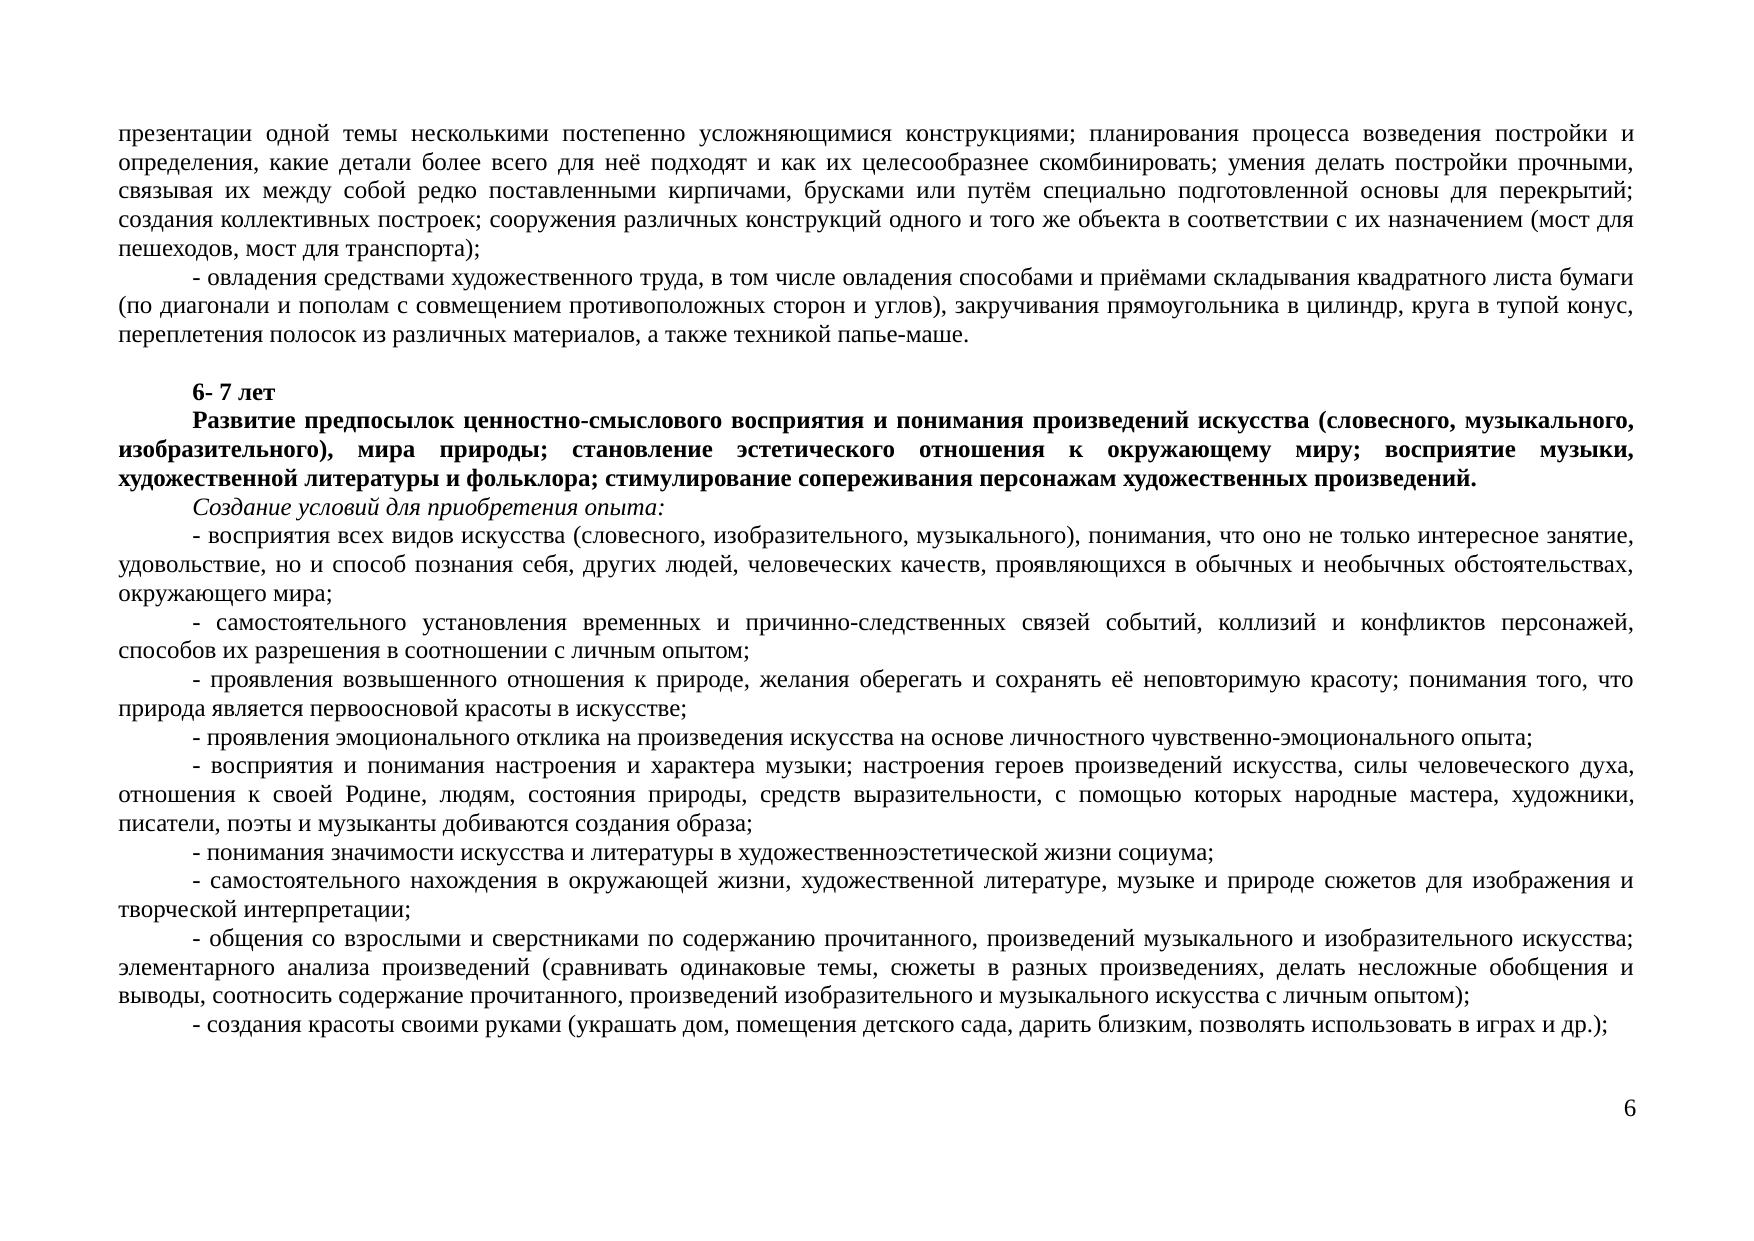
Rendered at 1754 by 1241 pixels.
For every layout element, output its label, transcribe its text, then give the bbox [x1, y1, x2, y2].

text - восприятия и понимания настроения и характера музыки; настроения героев произведений искусства, силы человеческого духа, отношения к своей Родине, людям, состояния природы, средств выразительности, с помощью которых народные мастера, художники, писатели, поэты и музыканты добиваются создания образа; [118, 751, 1636, 837]
text - овладения средствами художественного труда, в том числе овладения способами и приёмами складывания квадратного листа бумаги (по диагонали и пополам с совмещением противоположных сторон и углов), закручивания прямоугольника в цилиндр, круга в тупой конус, переплетения полосок из различных материалов, а также техникой папье-маше. [118, 262, 1636, 348]
text - общения со взрослыми и сверстниками по содержанию прочитанного, произведений музыкального и изобразительного искусства; элементарного анализа произведений (сравнивать одинаковые темы, сюжеты в разных произведениях, делать несложные обобщения и выводы, соотносить содержание прочитанного, произведений изобразительного и музыкального искусства с личным опытом); [118, 923, 1636, 1009]
text - создания красоты своими руками (украшать дом, помещения детского сада, дарить близким, позволять использовать в играх и др.); [118, 1009, 1636, 1038]
text Создание условий для приобретения опыта: [118, 492, 1636, 521]
text - понимания значимости искусства и литературы в художественноэстетической жизни социума; [118, 837, 1636, 866]
text презентации одной темы несколькими постепенно усложняющимися конструкциями; планирования процесса возведения постройки и определения, какие детали более всего для неё подходят и как их целесообразнее скомбинировать; умения делать постройки прочными, связывая их между собой редко поставленными кирпичами, брусками или путём специально подготовленной основы для перекрытий; создания коллективных построек; сооружения различных конструкций одного и того же объекта в соответствии с их назначением (мост для пешеходов, мост для транспорта); [118, 118, 1636, 262]
text 6- 7 лет [118, 377, 1636, 406]
text Развитие предпосылок ценностно-смыслового восприятия и понимания произведений искусства (словесного, музыкального, изобразительного), мира природы; становление эстетического отношения к окружающему миру; восприятие музыки, художественной литературы и фольклора; стимулирование сопереживания персонажам художественных произведений. [118, 406, 1636, 492]
text - самостоятельного установления временных и причинно-следственных связей событий, коллизий и конфликтов персонажей, способов их разрешения в соотношении с личным опытом; [118, 607, 1636, 664]
text - самостоятельного нахождения в окружающей жизни, художественной литературе, музыке и природе сюжетов для изображения и творческой интерпретации; [118, 866, 1636, 923]
text - проявления возвышенного отношения к природе, желания оберегать и сохранять её неповторимую красоту; понимания того, что природа является первоосновой красоты в искусстве; [118, 664, 1636, 722]
text - восприятия всех видов искусства (словесного, изобразительного, музыкального), понимания, что оно не только интересное занятие, удовольствие, но и способ познания себя, других людей, человеческих качеств, проявляющихся в обычных и необычных обстоятельствах, окружающего мира; [118, 521, 1636, 607]
text - проявления эмоционального отклика на произведения искусства на основе личностного чувственно-эмоционального опыта; [118, 722, 1636, 751]
